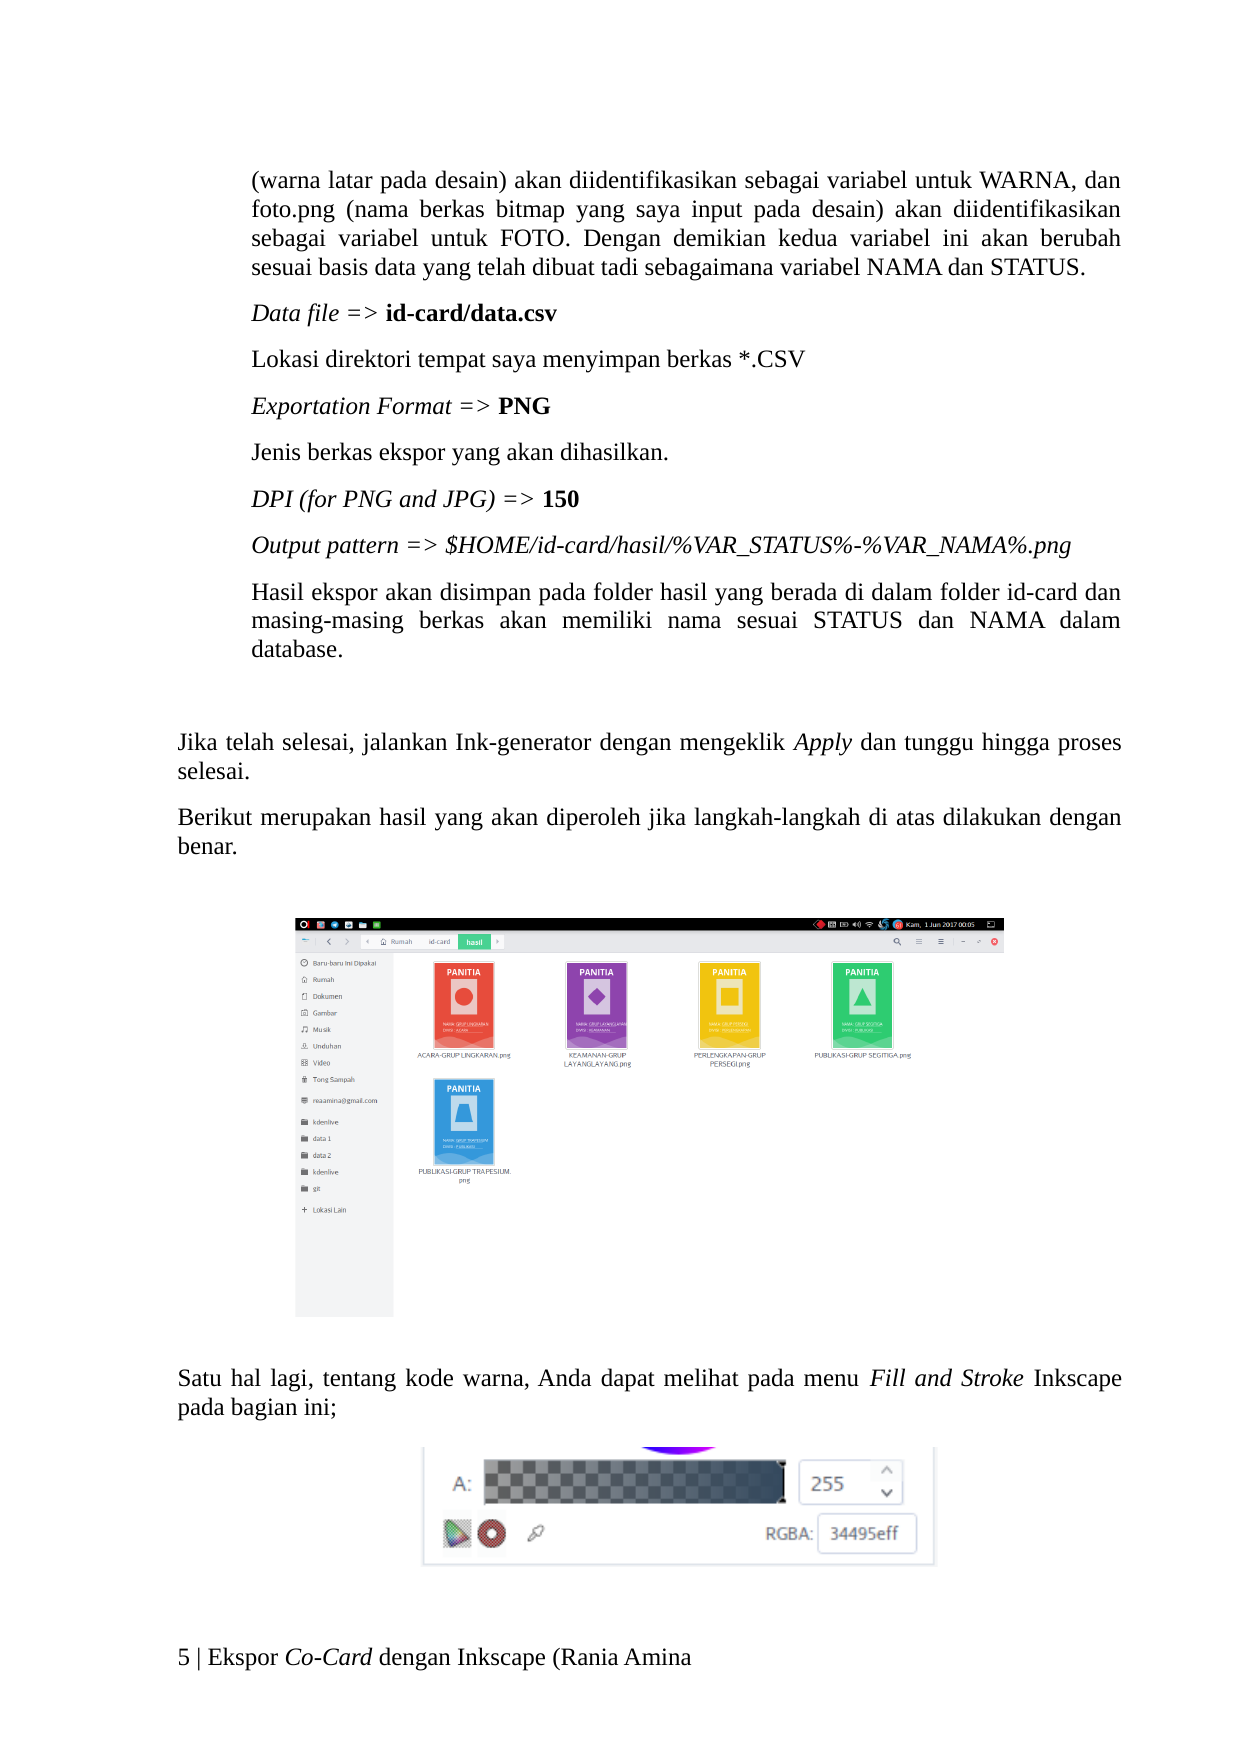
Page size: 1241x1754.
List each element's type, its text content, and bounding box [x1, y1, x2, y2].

text DPI (for PNG and JPG) => 150 [251, 484, 1122, 513]
text Jenis berkas ekspor yang akan dihasilkan. [251, 437, 1122, 466]
text Jika telah selesai, jalankan Ink-generator dengan mengeklik Apply dan tunggu hingga proses selesai. [177, 727, 1122, 785]
text Berikut merupakan hasil yang akan diperoleh jika langkah-langkah di atas dilakukan dengan benar. [177, 802, 1122, 860]
text Lokasi direktori tempat saya menyimpan berkas *.CSV [251, 344, 1122, 373]
text Hasil ekspor akan disimpan pada folder hasil yang berada di dalam folder id-card dan masing-masing berkas akan memiliki nama sesuai STATUS dan NAMA dalam database. [251, 577, 1122, 663]
text (warna latar pada desain) akan diidentifikasikan sebagai variabel untuk WARNA, dan foto.png (nama berkas bitmap yang saya input pada desain) akan diidentifikasikan sebagai variabel untuk FOTO. Dengan demikian kedua variabel ini akan berubah sesuai basis data yang telah dibuat tadi sebagaimana variabel NAMA dan STATUS. [251, 165, 1122, 280]
picture [420, 1447, 938, 1567]
text Output pattern => $HOME/id-card/hasil/%VAR_STATUS%-%VAR_NAMA%.png [251, 530, 1122, 559]
picture [295, 918, 1004, 1317]
text Exportation Format => PNG [251, 391, 1122, 420]
text Satu hal lagi, tentang kode warna, Anda dapat melihat pada menu Fill and Stroke Inkscape pada bagian ini; [177, 1363, 1122, 1421]
text Data file => id-card/data.csv [251, 298, 1122, 327]
